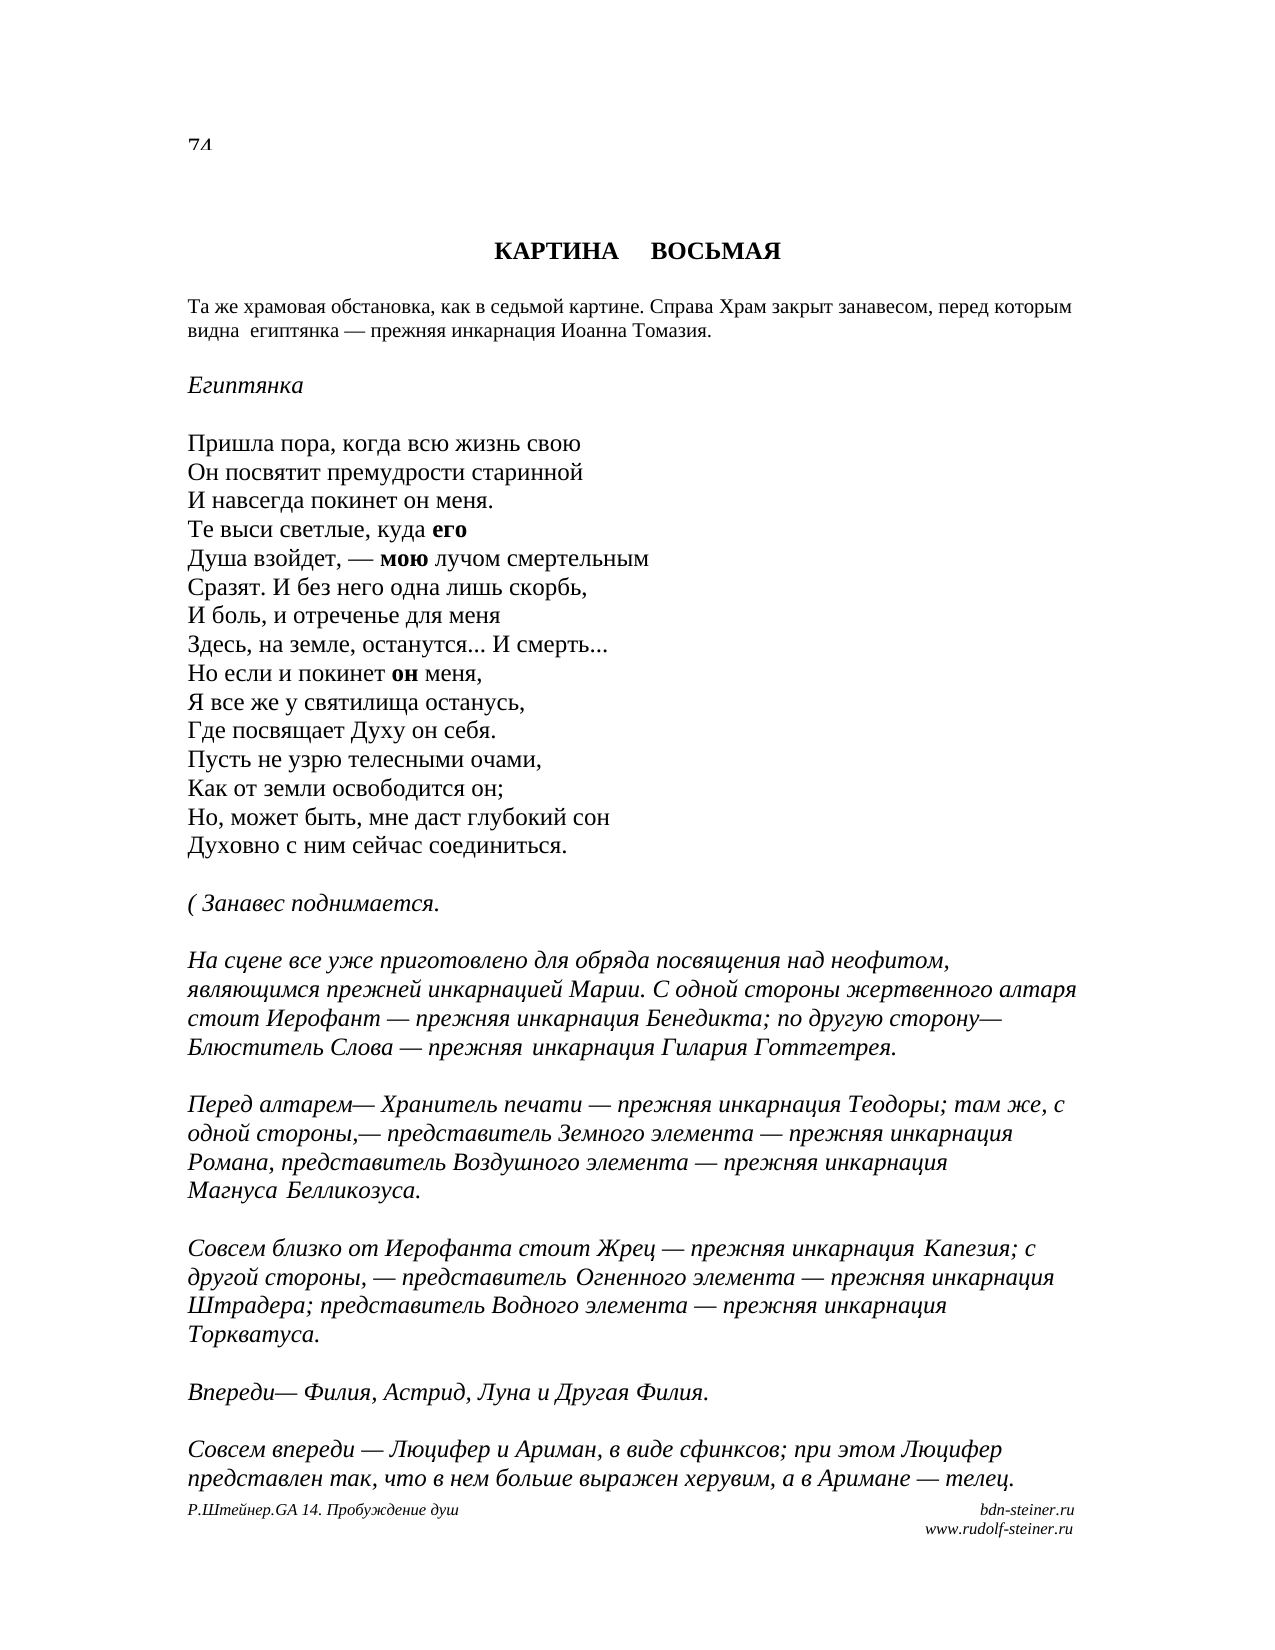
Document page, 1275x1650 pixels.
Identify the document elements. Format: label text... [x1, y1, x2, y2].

text ( Занавес поднимается. [187, 888, 1087, 917]
text Та же храмовая обстановка, как в седьмой картине. Справа Храм закрыт занавесом, перед которым видна египтянка — прежняя инкарнация Иоанна Томазия. [187, 294, 1087, 342]
text Совсем впереди — Люцифер и Ариман, в виде сфинксов; при этом Люцифер представлен так, что в нем больше выражен херувим, а в Аримане — телец. [187, 1434, 1087, 1492]
text На сцене все уже приготовлено для обряда посвящения над неофитом, являющимся прежней инкарнацией Марии. С одной стороны жертвенного алтаря стоит Иерофант — прежняя инкарнация Бенедикта; по другую сторону— Блюститель Слова — прежняя инкарнация Гилария Готтгетрея. [187, 946, 1087, 1061]
text Перед алтарем— Хранитель печати — прежняя инкарнация Теодоры; там же, с одной стороны,— представитель Земного элемента — прежняя инкарнация Романа, представитель Воздушного элемента — прежняя инкарнация Магнуса Белликозуса. [187, 1089, 1087, 1204]
text Пришла пора, когда всю жизнь свою Он посвятит премудрости старинной И навсегда покинет он меня. Те выси светлые, куда его Душа взойдет, — мою лучом смертельным Сразят. И без него одна лишь скорбь, И боль, и отреченье для меня Здесь, на земле, останутся... И смерть... Но если и покинет он меня, Я все же у святилища останусь, Где посвящает Духу он себя. Пусть не узрю телесными очами, Как от земли освободится он; Но, может быть, мне даст глубокий сон Духовно с ним сейчас соединиться. [187, 428, 1087, 859]
text Совсем близко от Иерофанта стоит Жрец — прежняя инкарнация Капезия; с другой стороны, — представитель Огненного элемента — прежняя инкарнация Штрадера; представитель Водного элемента — прежняя инкарнация Торкватуса. [187, 1233, 1087, 1348]
text КАРТИНА ВОСЬМАЯ [187, 236, 1087, 265]
text Впереди— Филия, Астрид, Луна и Другая Филия. [187, 1377, 1087, 1406]
text Египтянка [187, 371, 1087, 399]
